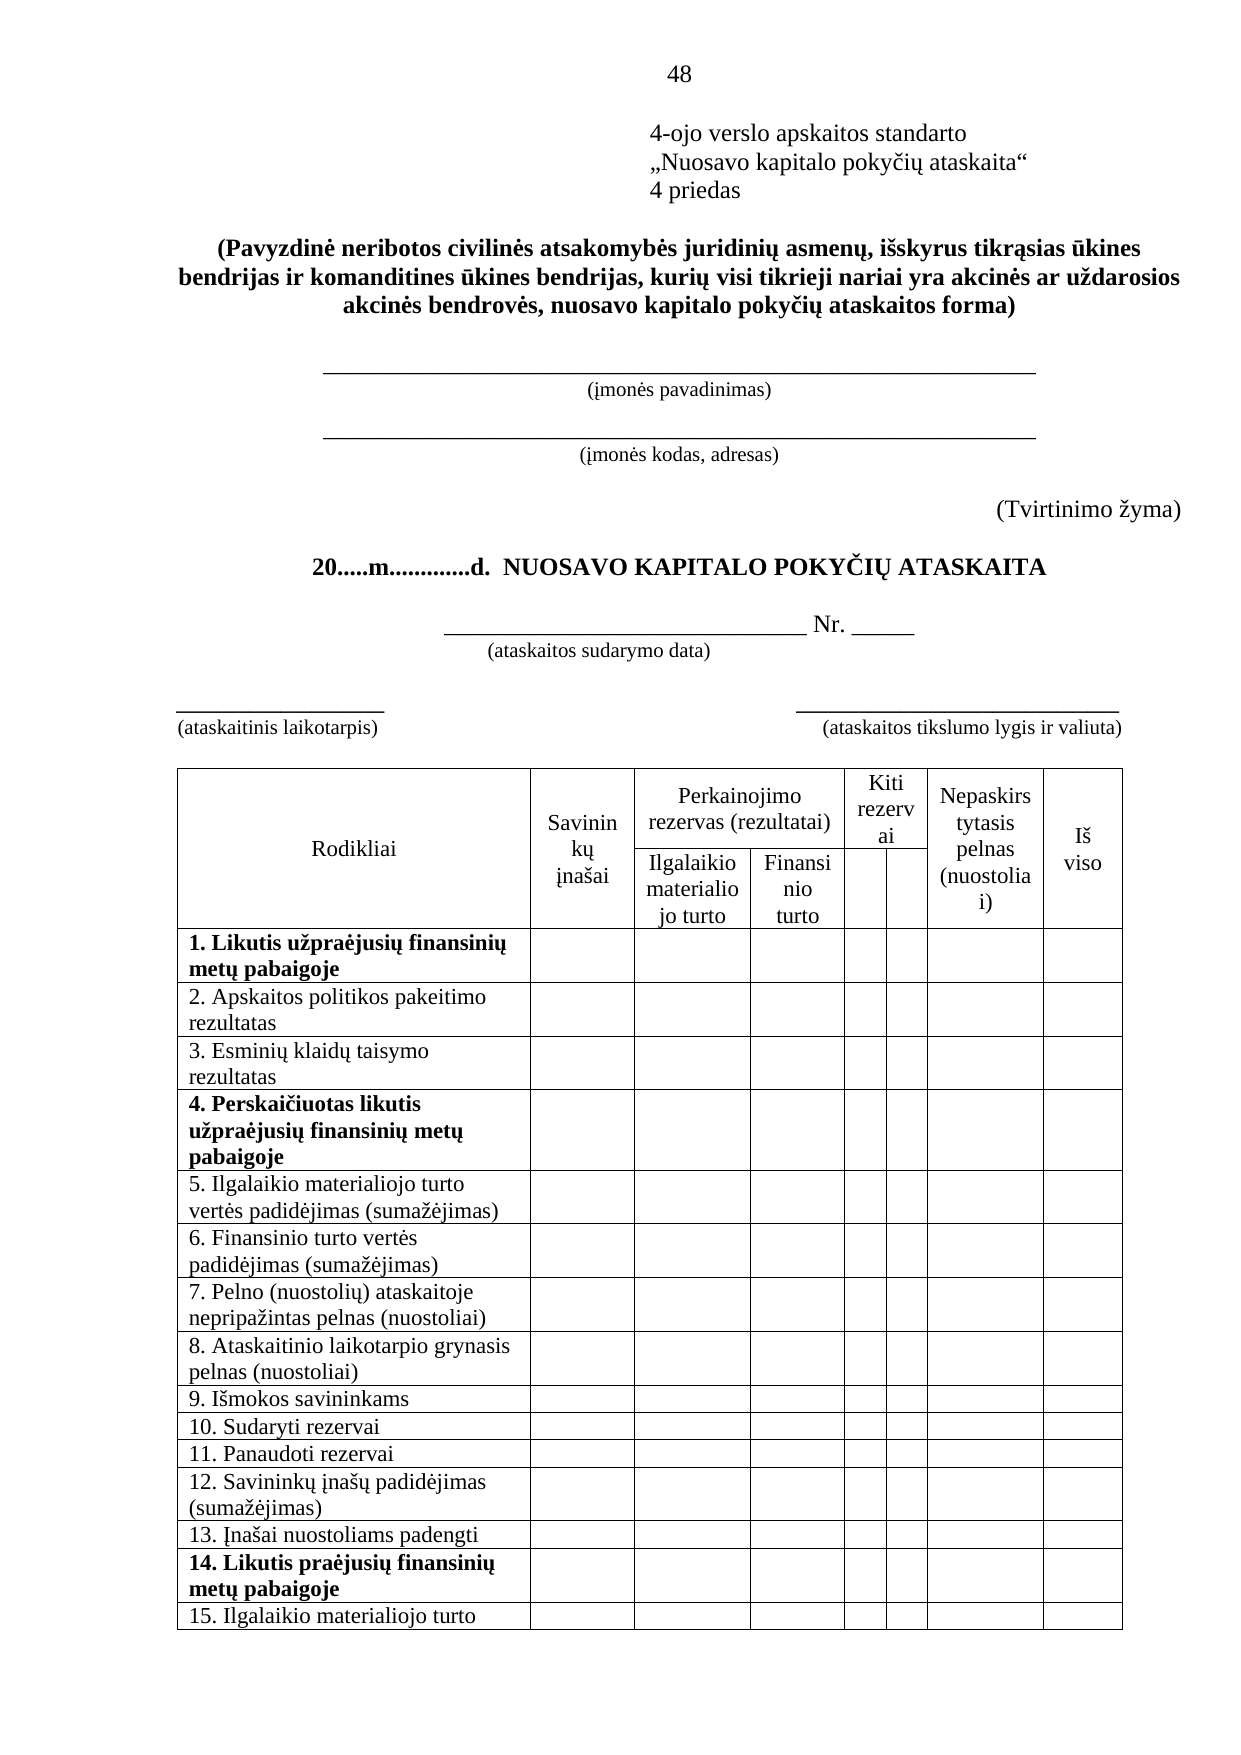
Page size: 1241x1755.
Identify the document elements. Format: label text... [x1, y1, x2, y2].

table_cell [635, 929, 750, 982]
table_header Savininkų įnašai [531, 769, 634, 928]
table_header Nepaskirstytasis pelnas (nuostoliai) [928, 769, 1043, 928]
table_cell [845, 929, 886, 982]
table_cell [1044, 1037, 1122, 1089]
table_cell [887, 1332, 927, 1384]
table_cell [635, 983, 750, 1036]
table_cell [531, 1171, 634, 1223]
table_cell [531, 1386, 634, 1412]
table_cell [751, 1549, 844, 1602]
table_cell [531, 1278, 634, 1331]
table_cell [887, 849, 927, 928]
table_cell [531, 1332, 634, 1384]
table_cell [845, 1386, 886, 1412]
table_cell [635, 1224, 750, 1277]
table_cell [635, 1386, 750, 1412]
table_cell [887, 1386, 927, 1412]
table_cell [928, 1224, 1043, 1277]
table_cell [887, 1171, 927, 1223]
text (ataskaitos sudarymo data) [402, 638, 1181, 662]
table_cell [531, 983, 634, 1036]
text (Tvirtinimo žyma) [177, 494, 1181, 523]
table_cell 10. Sudaryti rezervai [178, 1413, 530, 1439]
table_cell [531, 1521, 634, 1548]
table_cell [635, 1278, 750, 1331]
table_cell [887, 1603, 927, 1629]
table_cell [928, 929, 1043, 982]
table_cell 7. Pelno (nuostolių) ataskaitoje nepripažintas pelnas (nuostoliai) [178, 1278, 530, 1331]
table_cell [845, 1090, 886, 1169]
table_cell [887, 1468, 927, 1520]
table_cell [751, 1468, 844, 1520]
table_cell [1044, 1090, 1122, 1169]
table_cell [751, 1278, 844, 1331]
table_cell 5. Ilgalaikio materialiojo turto vertės padidėjimas (sumažėjimas) [178, 1171, 530, 1223]
table_cell [751, 1440, 844, 1467]
table_cell [1044, 1521, 1122, 1548]
table_cell [635, 1090, 750, 1169]
table_cell 11. Panaudoti rezervai [178, 1440, 530, 1467]
table_cell [1044, 1224, 1122, 1277]
table_cell 9. Išmokos savininkams [178, 1386, 530, 1412]
table_cell [845, 1413, 886, 1439]
table_cell [751, 1037, 844, 1089]
table_cell [1044, 1549, 1122, 1602]
table_cell [845, 1603, 886, 1629]
table_cell [887, 1037, 927, 1089]
text ____________________ _______________________________ [177, 691, 1181, 715]
table_cell [845, 849, 886, 928]
table_header Iš viso [1044, 769, 1122, 928]
table_cell [928, 1332, 1043, 1384]
table_cell [635, 1171, 750, 1223]
table_cell 4. Perskaičiuotas likutis užpraėjusių finansinių metų pabaigoje [178, 1090, 530, 1169]
table_cell [1044, 1386, 1122, 1412]
table_cell [531, 1440, 634, 1467]
table_cell [635, 1603, 750, 1629]
table_cell [751, 1224, 844, 1277]
table_cell [1044, 1171, 1122, 1223]
table_cell [751, 929, 844, 982]
table_cell [531, 1549, 634, 1602]
table_cell [845, 1037, 886, 1089]
table_cell [1044, 983, 1122, 1036]
table_cell [887, 1440, 927, 1467]
table_cell [751, 1413, 844, 1439]
table_cell [887, 1224, 927, 1277]
table_cell [887, 929, 927, 982]
table_cell [531, 929, 634, 982]
text 4 priedas [649, 176, 1181, 204]
table_cell [1044, 1413, 1122, 1439]
table_cell [635, 1332, 750, 1384]
table_cell [531, 1603, 634, 1629]
table_cell [845, 1549, 886, 1602]
table_cell [887, 1521, 927, 1548]
table_cell [928, 1386, 1043, 1412]
table_cell 13. Įnašai nuostoliams padengti [178, 1521, 530, 1548]
table_cell [845, 1468, 886, 1520]
table_cell [845, 1224, 886, 1277]
table_cell [928, 1603, 1043, 1629]
table_cell [928, 1549, 1043, 1602]
table_cell [928, 1413, 1043, 1439]
table_cell [1044, 1278, 1122, 1331]
table_cell 12. Savininkų įnašų padidėjimas (sumažėjimas) [178, 1468, 530, 1520]
table_cell [531, 1224, 634, 1277]
table_cell [751, 1332, 844, 1384]
table_cell [928, 983, 1043, 1036]
table_cell 2. Apskaitos politikos pakeitimo rezultatas [178, 983, 530, 1036]
table_cell [635, 1440, 750, 1467]
table_cell [845, 1521, 886, 1548]
table_cell [845, 1440, 886, 1467]
table_cell 6. Finansinio turto vertės padidėjimas (sumažėjimas) [178, 1224, 530, 1277]
text (Pavyzdinė neribotos civilinės atsakomybės juridinių asmenų, išskyrus tikrąsias ūkines bendrijas ir komanditines ūkines bendrijas, kurių visi tikrieji nariai yra akcinės ar uždarosios akcinės bendrovės, nuosavo kapitalo pokyčių ataskaitos forma) [177, 233, 1181, 319]
table_cell [928, 1278, 1043, 1331]
table_cell [635, 1468, 750, 1520]
text _________________________________________________________ [177, 348, 1181, 377]
table_cell [887, 983, 927, 1036]
table_cell [928, 1440, 1043, 1467]
table_cell Ilgalaikio materialiojo turto [635, 849, 750, 928]
text (ataskaitinis laikotarpis) (ataskaitos tikslumo lygis ir valiuta) [177, 715, 1181, 739]
table_cell [751, 1603, 844, 1629]
table_cell [845, 1332, 886, 1384]
table_cell [1044, 1440, 1122, 1467]
table_cell [887, 1413, 927, 1439]
table_cell [751, 1521, 844, 1548]
table_cell 8. Ataskaitinio laikotarpio grynasis pelnas (nuostoliai) [178, 1332, 530, 1384]
table_header Perkainojimo rezervas (rezultatai) [635, 769, 844, 848]
table_cell [845, 1171, 886, 1223]
text 4-ojo verslo apskaitos standarto [649, 118, 1181, 147]
table_cell [751, 983, 844, 1036]
table_cell [751, 1171, 844, 1223]
table_cell 14. Likutis praėjusių finansinių metų pabaigoje [178, 1549, 530, 1602]
table_cell [887, 1090, 927, 1169]
table_cell [1044, 1332, 1122, 1384]
table_cell [635, 1521, 750, 1548]
table_cell [928, 1468, 1043, 1520]
table_cell [751, 1090, 844, 1169]
table_cell Finansinio turto [751, 849, 844, 928]
table_cell [531, 1468, 634, 1520]
text (įmonės pavadinimas) [177, 377, 1181, 401]
table_cell [845, 983, 886, 1036]
table_cell [928, 1037, 1043, 1089]
table_cell [751, 1386, 844, 1412]
table_cell [1044, 929, 1122, 982]
table_cell [531, 1413, 634, 1439]
text 20.....m.............d. NUOSAVO KAPITALO POKYČIŲ ATASKAITA [177, 552, 1181, 581]
text (įmonės kodas, adresas) [177, 442, 1181, 466]
table_cell [635, 1037, 750, 1089]
table_header Kiti rezervai [845, 769, 927, 848]
table_cell [928, 1090, 1043, 1169]
text _____________________________ Nr. _____ [177, 609, 1181, 638]
table_cell [531, 1037, 634, 1089]
table_cell [887, 1549, 927, 1602]
table_cell [887, 1278, 927, 1331]
text „Nuosavo kapitalo pokyčių ataskaita“ [649, 147, 1181, 176]
table_cell [635, 1413, 750, 1439]
table_header Rodikliai [178, 769, 530, 928]
table_cell 15. Ilgalaikio materialiojo turto [178, 1603, 530, 1629]
table_cell [1044, 1468, 1122, 1520]
table_cell 3. Esminių klaidų taisymo rezultatas [178, 1037, 530, 1089]
table_cell 1. Likutis užpraėjusių finansinių metų pabaigoje [178, 929, 530, 982]
table_cell [928, 1171, 1043, 1223]
table_cell [928, 1521, 1043, 1548]
text _________________________________________________________ [177, 413, 1181, 442]
table_cell [531, 1090, 634, 1169]
table_cell [1044, 1603, 1122, 1629]
table_cell [845, 1278, 886, 1331]
table_cell [635, 1549, 750, 1602]
